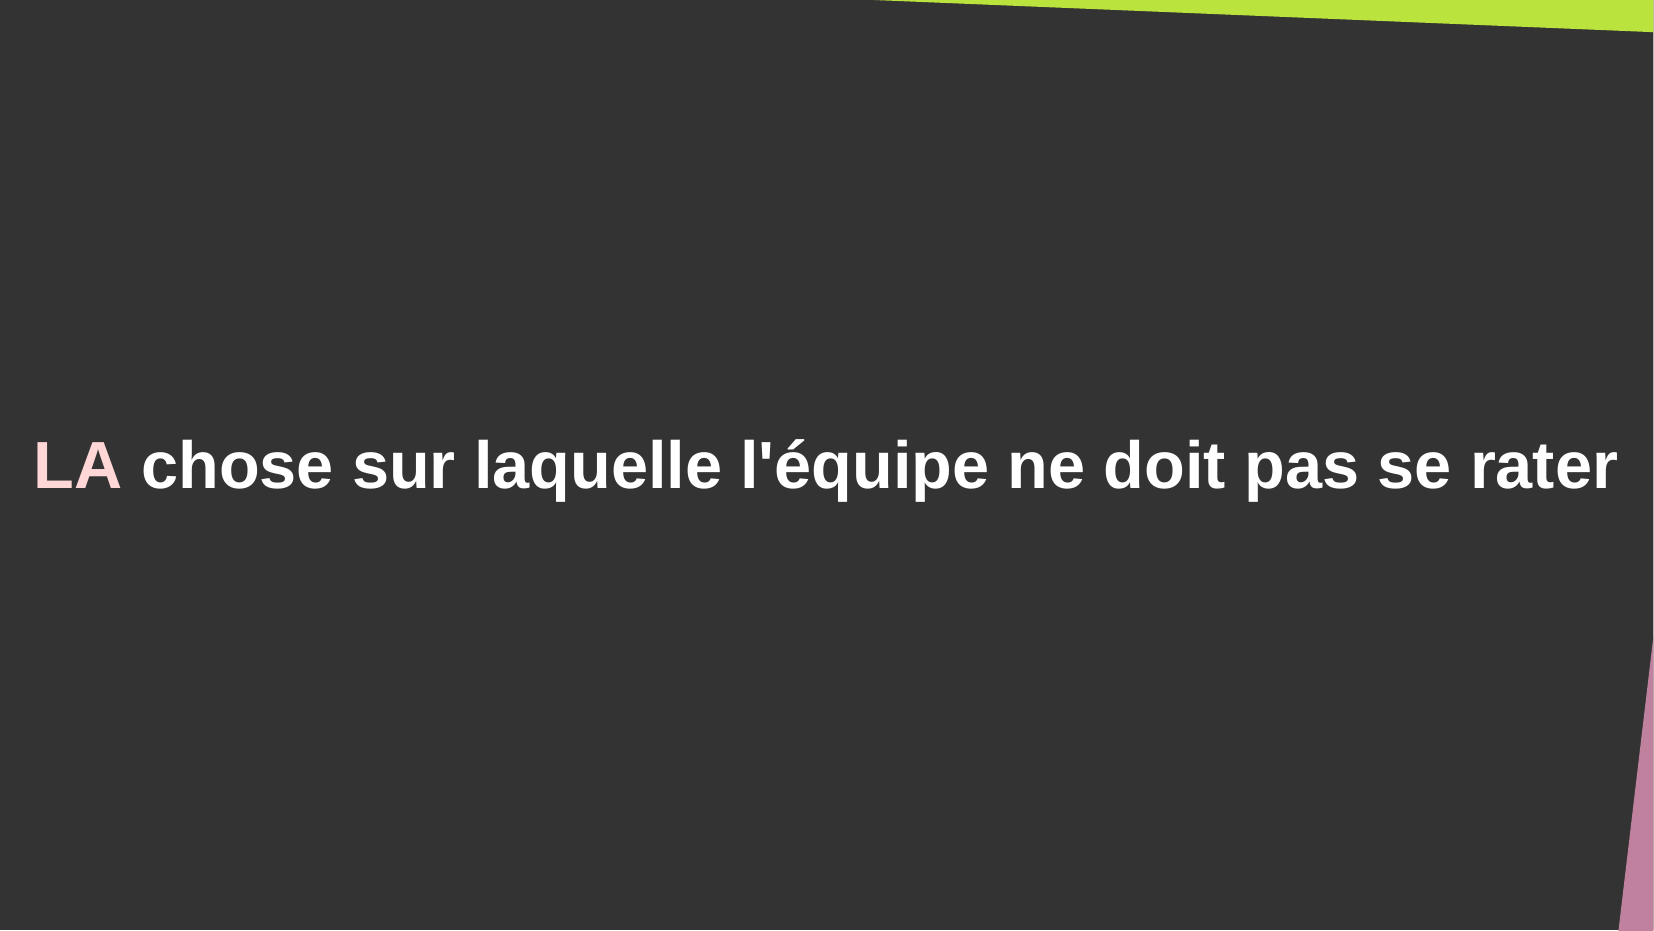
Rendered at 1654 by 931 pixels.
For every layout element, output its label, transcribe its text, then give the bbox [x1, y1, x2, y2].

title LA chose sur laquelle l'équipe ne doit pas se rater [31, 427, 1622, 503]
text_box [873, 0, 1654, 33]
text_box [1618, 631, 1654, 931]
